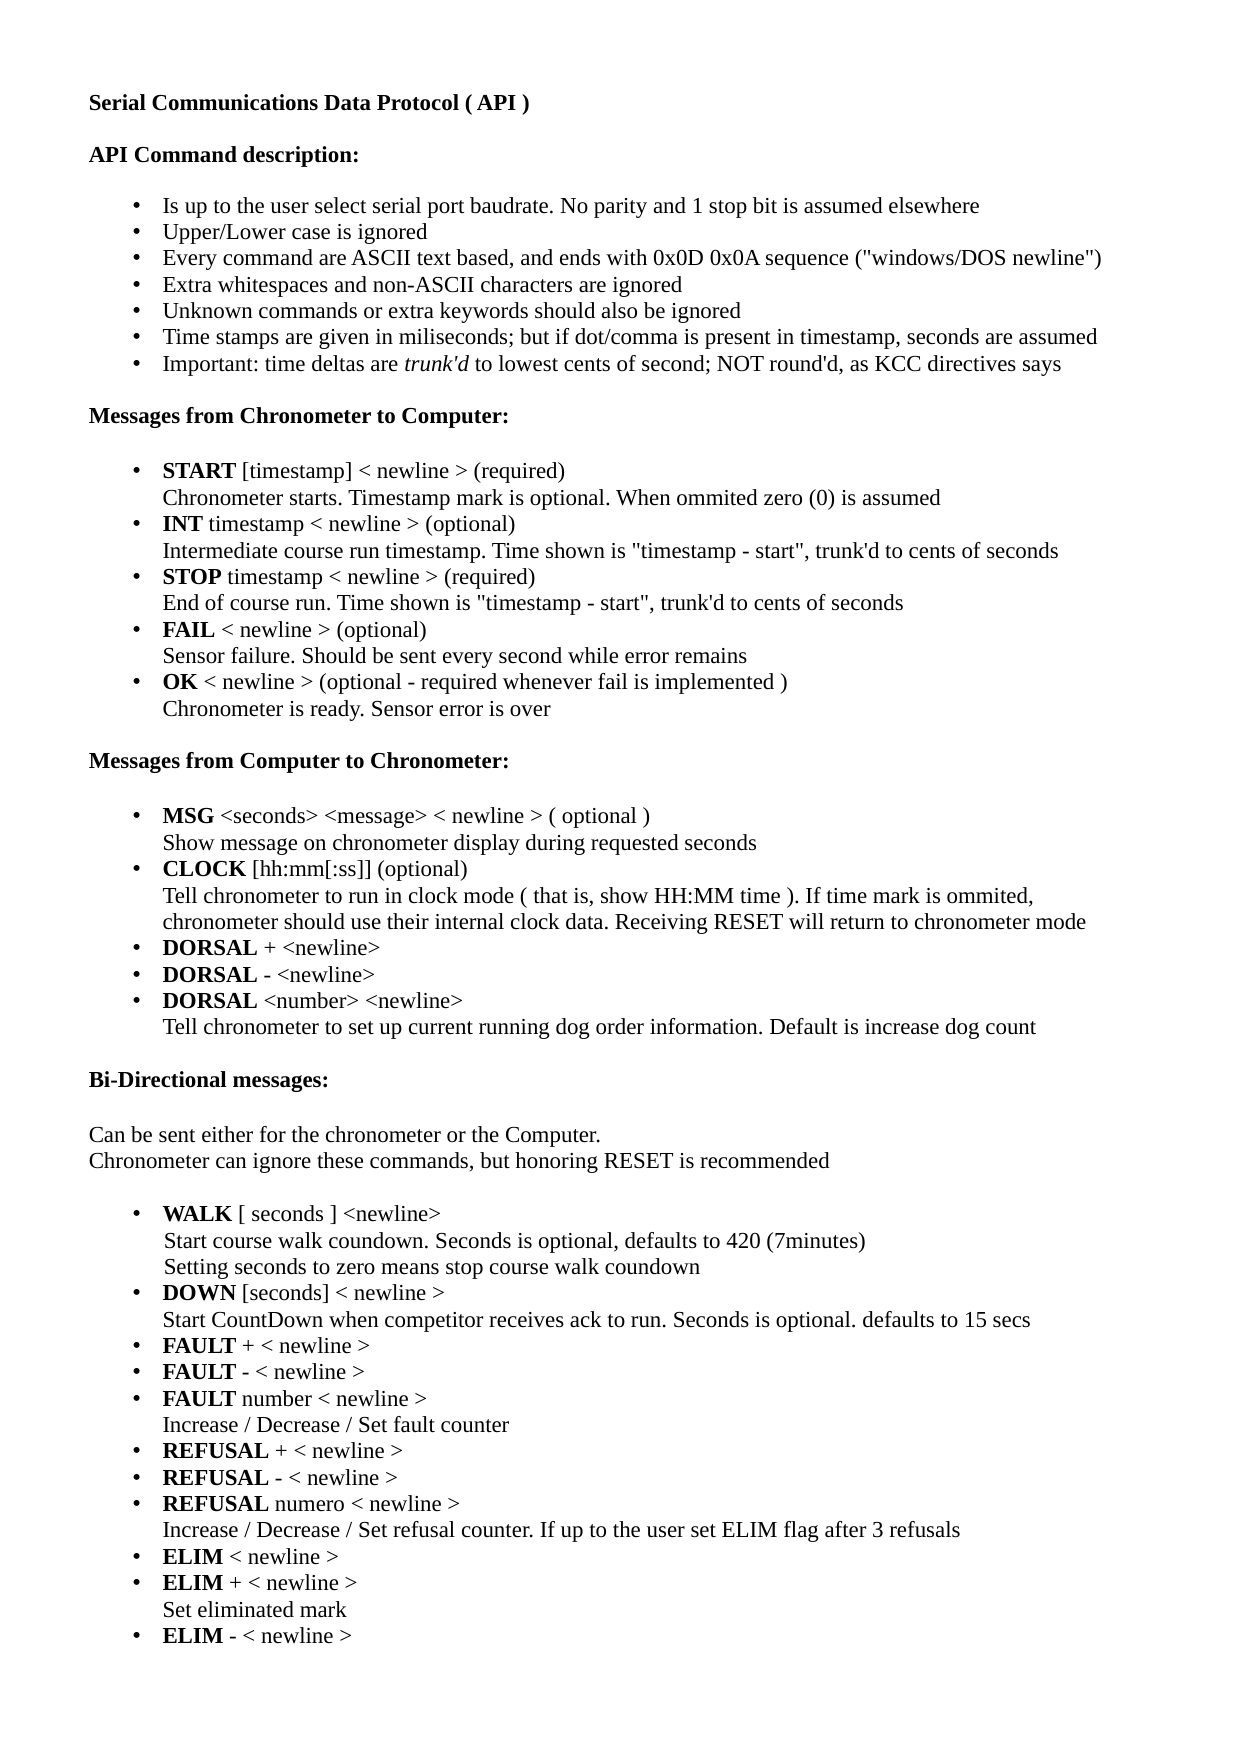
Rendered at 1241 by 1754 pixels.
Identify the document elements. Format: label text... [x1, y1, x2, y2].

text Setting seconds to zero means stop course walk coundown [88, 1253, 1152, 1279]
list STOP timestamp < newline > (required) [133, 563, 1152, 589]
list REFUSAL + < newline > [133, 1437, 1152, 1464]
list FAULT number < newline > [133, 1385, 1152, 1411]
list Sensor failure. Should be sent every second while error remains [133, 642, 1152, 668]
text Start course walk coundown. Seconds is optional, defaults to 420 (7minutes) [88, 1227, 1152, 1253]
list Increase / Decrease / Set fault counter [133, 1411, 1152, 1437]
list End of course run. Time shown is "timestamp - start", trunk'd to cents of seconds [133, 589, 1152, 616]
text Messages from Chronometer to Computer: [88, 402, 1152, 429]
text Serial Communications Data Protocol ( API ) [88, 88, 1152, 115]
list Intermediate course run timestamp. Time shown is "timestamp - start", trunk'd to cents of seconds [133, 537, 1152, 563]
list REFUSAL numero < newline > [133, 1490, 1152, 1517]
list Start CountDown when competitor receives ack to run. Seconds is optional. defaults to 15 secs [133, 1306, 1152, 1332]
list Is up to the user select serial port baudrate. No parity and 1 stop bit is assumed elsewhere [133, 192, 1152, 218]
list FAULT + < newline > [133, 1332, 1152, 1358]
list ELIM - < newline > [133, 1622, 1152, 1648]
list DORSAL <number> <newline> [133, 987, 1152, 1013]
list INT timestamp < newline > (optional) [133, 510, 1152, 537]
list DORSAL + <newline> [133, 934, 1152, 961]
list Set eliminated mark [133, 1596, 1152, 1622]
list ELIM < newline > [133, 1543, 1152, 1569]
list Extra whitespaces and non-ASCII characters are ignored [133, 271, 1152, 297]
text Chronometer can ignore these commands, but honoring RESET is recommended [88, 1148, 1152, 1174]
list MSG <seconds> <message> < newline > ( optional ) [133, 803, 1152, 829]
list Show message on chronometer display during requested seconds [133, 829, 1152, 855]
list Chronometer is ready. Sensor error is over [133, 695, 1152, 721]
list Important: time deltas are trunk'd to lowest cents of second; NOT round'd, as KCC directives says [133, 350, 1152, 376]
list DORSAL - <newline> [133, 961, 1152, 987]
text API Command description: [88, 141, 1152, 168]
list FAULT - < newline > [133, 1358, 1152, 1385]
list DOWN [seconds] < newline > [133, 1279, 1152, 1306]
list Tell chronometer to set up current running dog order information. Default is increase dog count [133, 1013, 1152, 1040]
list OK < newline > (optional - required whenever fail is implemented ) [133, 668, 1152, 695]
list Upper/Lower case is ignored [133, 218, 1152, 244]
list REFUSAL - < newline > [133, 1464, 1152, 1490]
list START [timestamp] < newline > (required) [133, 458, 1152, 484]
list CLOCK [hh:mm[:ss]] (optional) [133, 855, 1152, 882]
list Time stamps are given in miliseconds; but if dot/comma is present in timestamp, seconds are assumed [133, 323, 1152, 350]
list Tell chronometer to run in clock mode ( that is, show HH:MM time ). If time mark is ommited, chronometer should use their internal clock data. Receiving RESET will return to chronometer mode [133, 882, 1152, 934]
list FAIL < newline > (optional) [133, 616, 1152, 642]
list WALK [ seconds ] <newline> [133, 1200, 1152, 1227]
text Can be sent either for the chronometer or the Computer. [88, 1121, 1152, 1148]
list Unknown commands or extra keywords should also be ignored [133, 297, 1152, 323]
list ELIM + < newline > [133, 1569, 1152, 1596]
list Every command are ASCII text based, and ends with 0x0D 0x0A sequence ("windows/DOS newline") [133, 244, 1152, 271]
text Bi-Directional messages: [88, 1066, 1152, 1092]
list Chronometer starts. Timestamp mark is optional. When ommited zero (0) is assumed [133, 484, 1152, 510]
list Increase / Decrease / Set refusal counter. If up to the user set ELIM flag after 3 refusals [133, 1517, 1152, 1543]
text Messages from Computer to Chronometer: [88, 747, 1152, 774]
